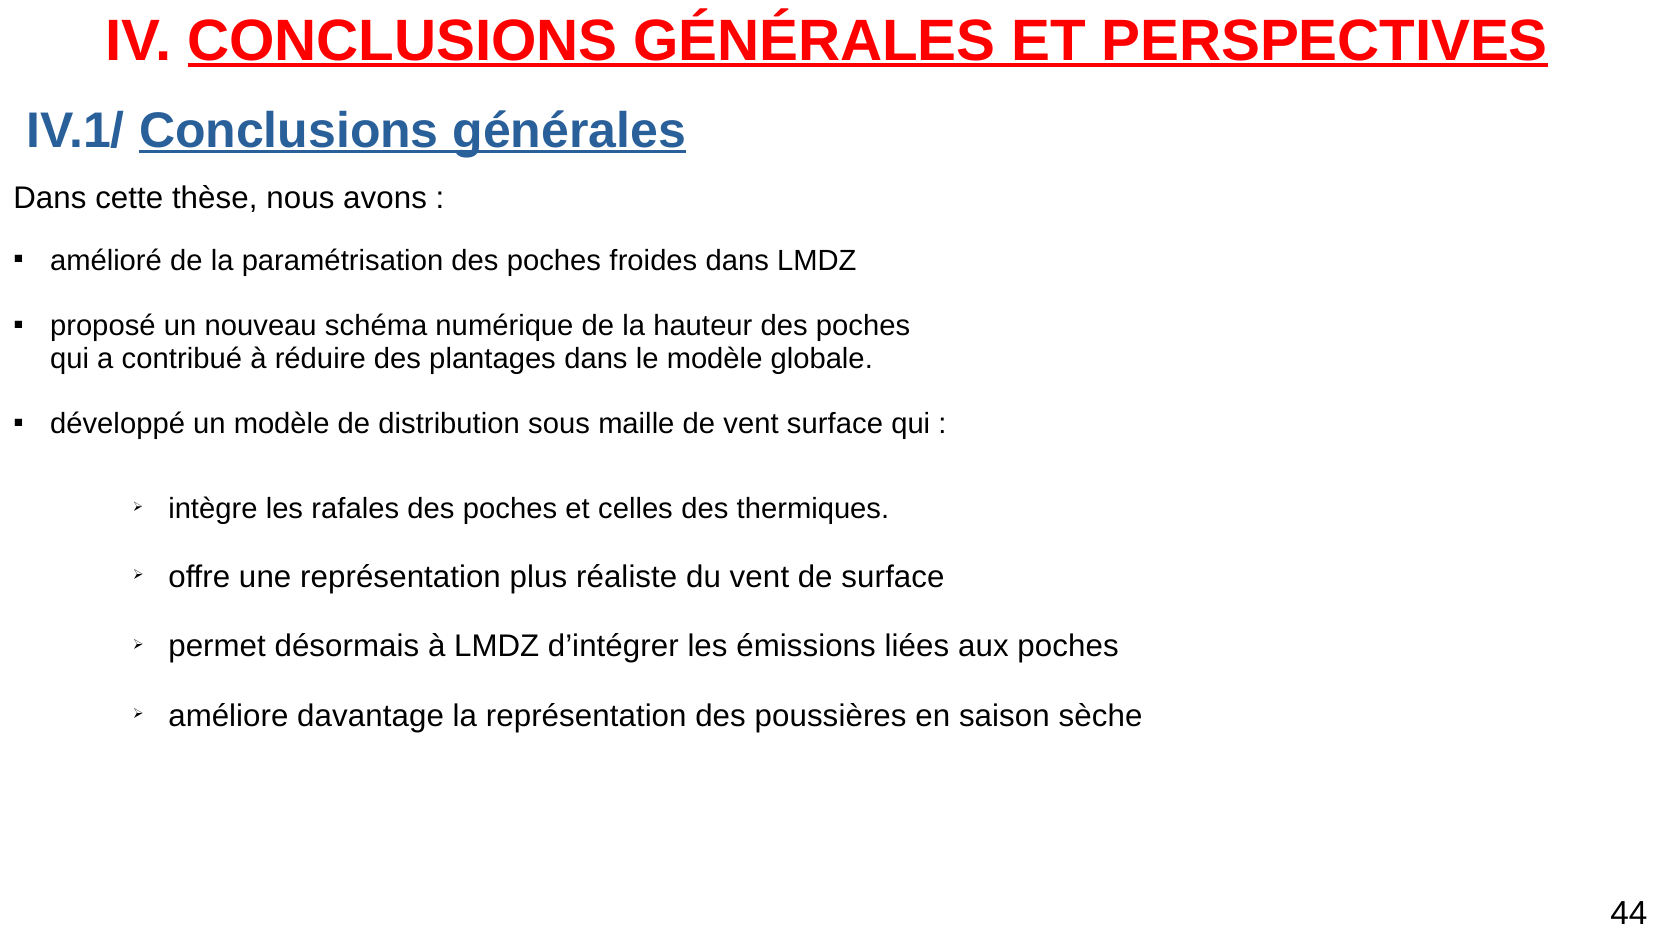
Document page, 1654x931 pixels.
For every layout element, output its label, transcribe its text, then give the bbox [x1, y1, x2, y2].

text_box intègre les rafales des poches et celles des thermiques. offre une représentation plus réaliste du vent de surface permet désormais à LMDZ d’intégrer les émissions liées aux poches améliore davantage la représentation des poussières en saison sèche [118, 484, 1642, 741]
text_box Dans cette thèse, nous avons : [0, 172, 1098, 223]
text_box 44 [1595, 887, 1654, 931]
text_box amélioré de la paramétrisation des poches froides dans LMDZ proposé un nouveau schéma numérique de la hauteur des poches qui a contribué à réduire des plantages dans le modèle globale. développé un modèle de distribution sous maille de vent surface qui : [0, 236, 1654, 931]
text_box IV. CONCLUSIONS GÉNÉRALES ET PERSPECTIVES [0, 0, 1654, 80]
text_box IV.1/ Conclusions générales [11, 94, 1642, 221]
